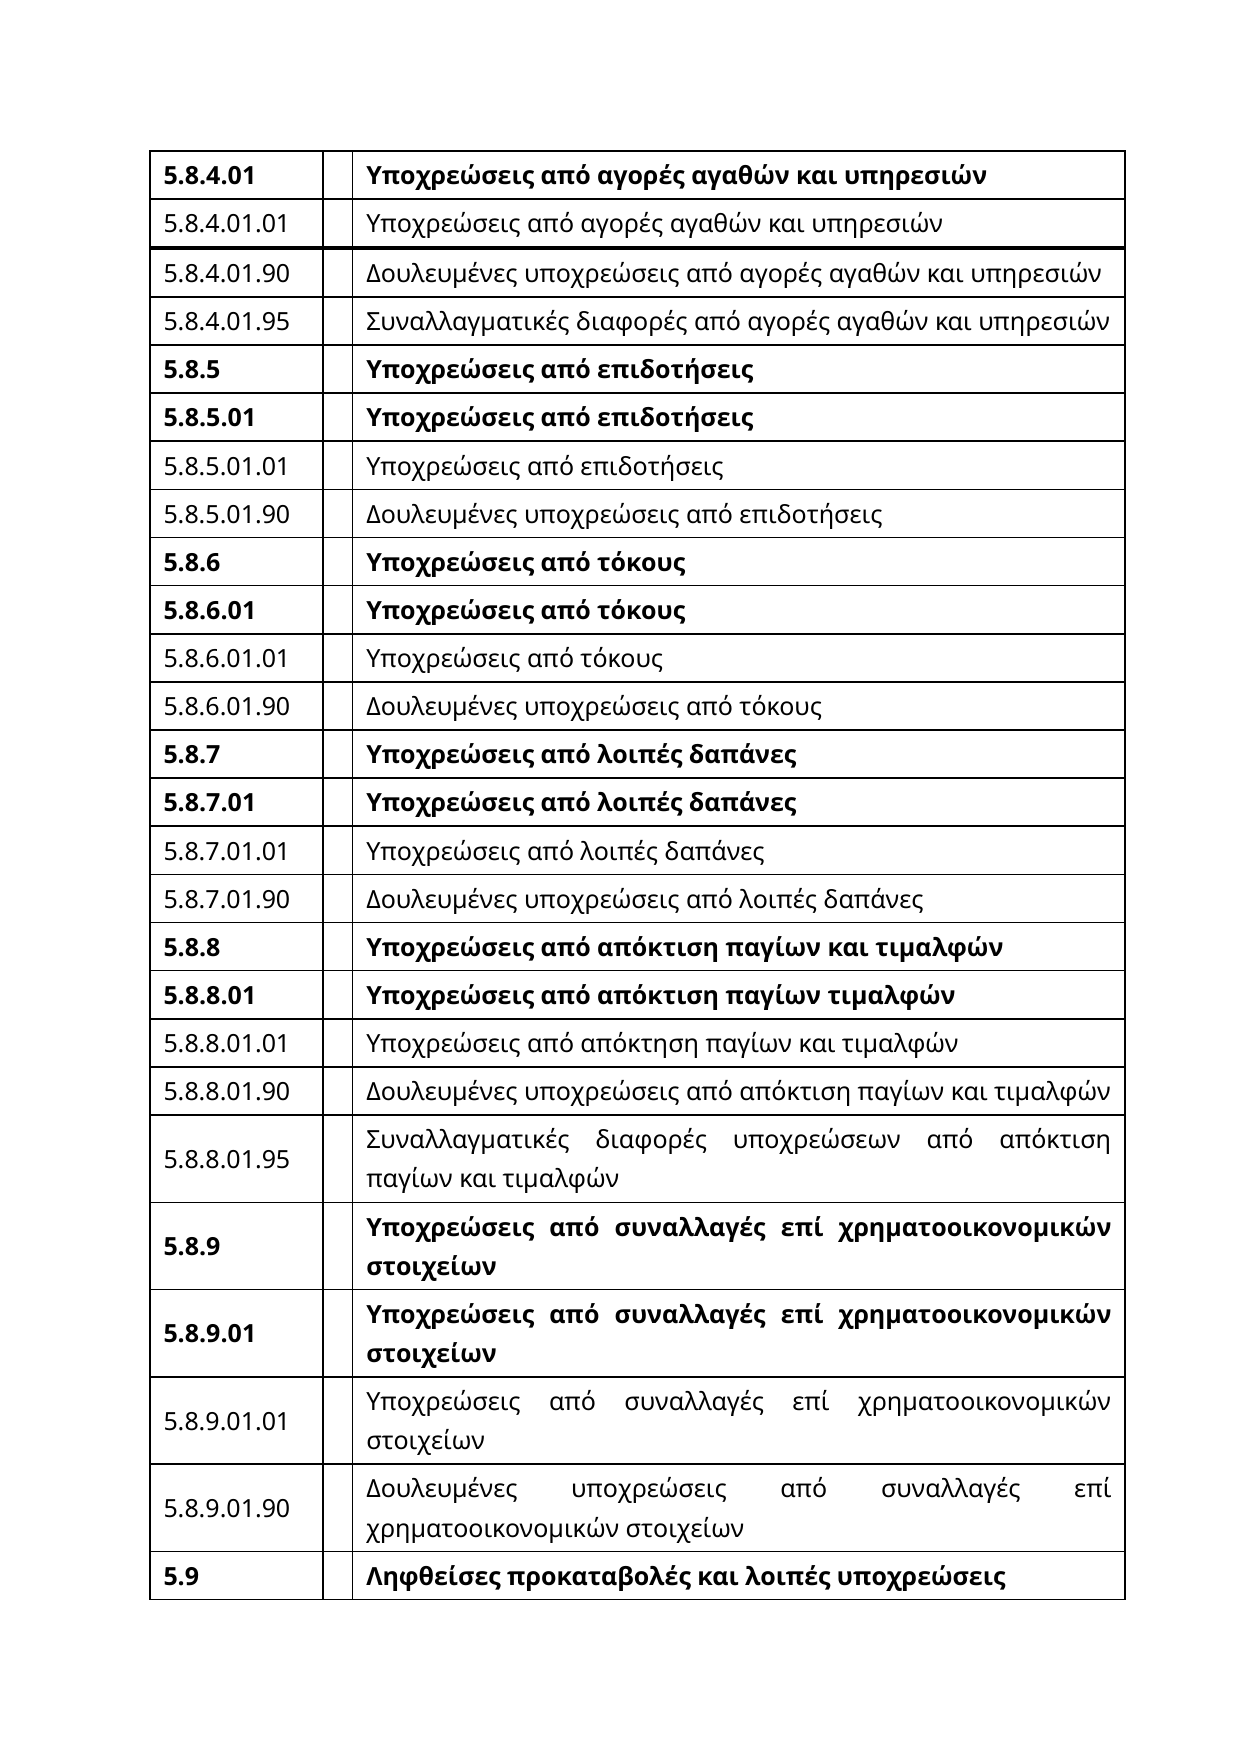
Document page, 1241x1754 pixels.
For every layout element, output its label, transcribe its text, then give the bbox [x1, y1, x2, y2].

table_cell [324, 490, 352, 537]
table_cell [324, 827, 352, 873]
table_cell 5.8.5.01.90 [151, 490, 322, 537]
table_cell [324, 346, 352, 392]
table_cell 5.8.4.01.95 [151, 298, 322, 344]
table_cell 5.8.5.01.01 [151, 442, 322, 488]
table_cell Υποχρεώσεις από αγορές αγαθών και υπηρεσιών [353, 152, 1124, 198]
table_cell Υποχρεώσεις από αγορές αγαθών και υπηρεσιών [353, 200, 1124, 246]
table_cell 5.8.9.01.01 [151, 1378, 322, 1463]
table_cell 5.8.6.01.01 [151, 635, 322, 681]
table_cell 5.8.9.01 [151, 1290, 322, 1376]
table_cell [324, 731, 352, 777]
table_cell Υποχρεώσεις από επιδοτήσεις [353, 346, 1124, 392]
table_cell Υποχρεώσεις από επιδοτήσεις [353, 394, 1124, 440]
table_cell [324, 683, 352, 729]
table_cell 5.8.8.01.01 [151, 1020, 322, 1066]
table_cell [324, 442, 352, 488]
table_cell [324, 298, 352, 344]
table_cell Υποχρεώσεις από λοιπές δαπάνες [353, 731, 1124, 777]
table_cell 5.8.6 [151, 538, 322, 585]
table_cell [324, 923, 352, 970]
table_cell [324, 586, 352, 633]
table_cell [324, 152, 352, 198]
table_cell [324, 1203, 352, 1289]
table_cell [324, 1020, 352, 1066]
table_cell Υποχρεώσεις από λοιπές δαπάνες [353, 779, 1124, 825]
table_cell 5.8.6.01 [151, 586, 322, 633]
table_cell 5.8.8.01 [151, 971, 322, 1018]
table_cell 5.8.8.01.90 [151, 1068, 322, 1114]
table_cell Δουλευμένες υποχρεώσεις από απόκτιση παγίων και τιμαλφών [353, 1068, 1124, 1114]
table_cell Υποχρεώσεις από τόκους [353, 538, 1124, 585]
table_cell [324, 971, 352, 1018]
table_cell Δουλευμένες υποχρεώσεις από επιδοτήσεις [353, 490, 1124, 537]
table_header 5.8.4.01.90 [151, 250, 322, 296]
table_cell Συναλλαγματικές διαφορές από αγορές αγαθών και υπηρεσιών [353, 298, 1124, 344]
table_cell Υποχρεώσεις από συναλλαγές επί χρηματοοικονομικών στοιχείων [353, 1203, 1124, 1289]
table_cell 5.8.4.01 [151, 152, 322, 198]
table_cell 5.9 [151, 1552, 322, 1599]
table_cell Υποχρεώσεις από συναλλαγές επί χρηματοοικονομικών στοιχείων [353, 1378, 1124, 1463]
table_cell 5.8.9 [151, 1203, 322, 1289]
table_cell Δουλευμένες υποχρεώσεις από συναλλαγές επί χρηματοοικονομικών στοιχείων [353, 1465, 1124, 1551]
table_cell [324, 394, 352, 440]
table_cell 5.8.9.01.90 [151, 1465, 322, 1551]
table_cell 5.8.7.01.90 [151, 875, 322, 922]
table_cell Υποχρεώσεις από λοιπές δαπάνες [353, 827, 1124, 873]
table_cell 5.8.7.01 [151, 779, 322, 825]
table_cell 5.8.6.01.90 [151, 683, 322, 729]
table_cell [324, 200, 352, 246]
table_cell [324, 1552, 352, 1599]
table_header Δουλευμένες υποχρεώσεις από αγορές αγαθών και υπηρεσιών [353, 250, 1124, 296]
table_cell 5.8.5 [151, 346, 322, 392]
table_cell [324, 1068, 352, 1114]
table_cell Υποχρεώσεις από απόκτιση παγίων τιμαλφών [353, 971, 1124, 1018]
table_cell Δουλευμένες υποχρεώσεις από τόκους [353, 683, 1124, 729]
table_cell Δουλευμένες υποχρεώσεις από λοιπές δαπάνες [353, 875, 1124, 922]
table_cell Υποχρεώσεις από απόκτηση παγίων και τιμαλφών [353, 1020, 1124, 1066]
table_cell Ληφθείσες προκαταβολές και λοιπές υποχρεώσεις [353, 1552, 1124, 1599]
table_cell 5.8.8 [151, 923, 322, 970]
table_cell Υποχρεώσεις από τόκους [353, 586, 1124, 633]
table_cell Συναλλαγματικές διαφορές υποχρεώσεων από απόκτιση παγίων και τιμαλφών [353, 1116, 1124, 1201]
table_cell [324, 779, 352, 825]
table_cell 5.8.5.01 [151, 394, 322, 440]
table_cell [324, 635, 352, 681]
table_cell [324, 875, 352, 922]
table_cell Υποχρεώσεις από τόκους [353, 635, 1124, 681]
table_header [324, 250, 352, 296]
table_cell 5.8.8.01.95 [151, 1116, 322, 1201]
table_cell Υποχρεώσεις από επιδοτήσεις [353, 442, 1124, 488]
table_cell [324, 1290, 352, 1376]
table_cell [324, 538, 352, 585]
table_cell Υποχρεώσεις από απόκτιση παγίων και τιμαλφών [353, 923, 1124, 970]
table_cell [324, 1465, 352, 1551]
table_cell 5.8.7 [151, 731, 322, 777]
table_cell [324, 1378, 352, 1463]
table_cell Υποχρεώσεις από συναλλαγές επί χρηματοοικονομικών στοιχείων [353, 1290, 1124, 1376]
table_cell 5.8.7.01.01 [151, 827, 322, 873]
table_cell 5.8.4.01.01 [151, 200, 322, 246]
table_cell [324, 1116, 352, 1201]
